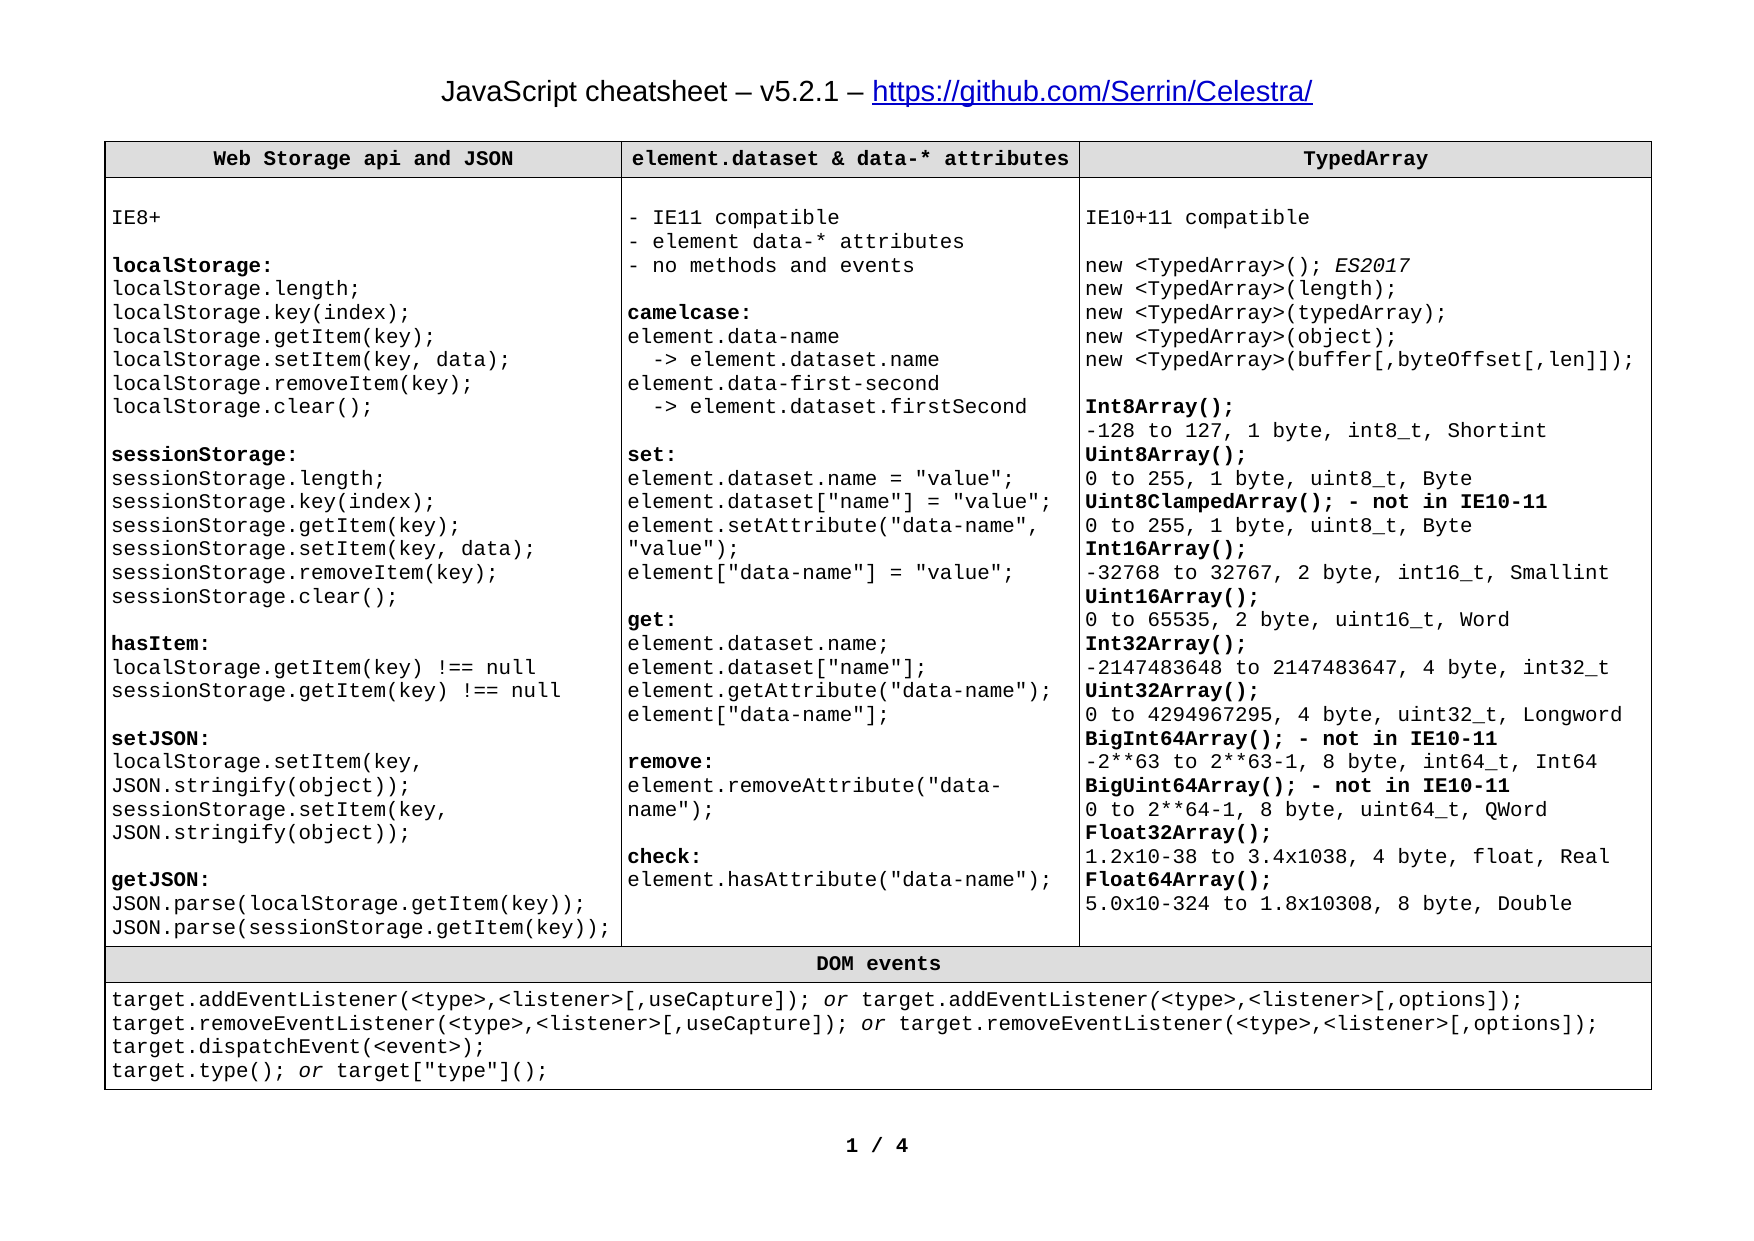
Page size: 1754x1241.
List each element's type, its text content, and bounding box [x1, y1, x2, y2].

table_cell DOM events [106, 947, 1651, 982]
table_header Web Storage api and JSON [106, 142, 621, 177]
table_cell target.addEventListener(<type>,<listener>[,useCapture]); or target.addEventListener(<type>,<listener>[,options]); target.removeEventListener(<type>,<listener>[,useCapture]); or target.removeEventListener(<type>,<listener>[,options]); target.dispatchEvent(<event>); target.type(); or target["type"](); [106, 983, 1651, 1089]
table_cell - IE11 compatible - element data-* attributes - no methods and events camelcase: element.data-name -> element.dataset.name element.data-first-second -> element.dataset.firstSecond set: element.dataset.name = "value"; element.dataset["name"] = "value"; element.setAttribute("data-name", "value"); element["data-name"] = "value"; get: element.dataset.name; element.dataset["name"]; element.getAttribute("data-name"); element["data-name"]; remove: element.removeAttribute("data-name"); check: element.hasAttribute("data-name"); [622, 178, 1079, 946]
table_cell IE8+ localStorage: localStorage.length; localStorage.key(index); localStorage.getItem(key); localStorage.setItem(key, data); localStorage.removeItem(key); localStorage.clear(); sessionStorage: sessionStorage.length; sessionStorage.key(index); sessionStorage.getItem(key); sessionStorage.setItem(key, data); sessionStorage.removeItem(key); sessionStorage.clear(); hasItem: localStorage.getItem(key) !== null sessionStorage.getItem(key) !== null setJSON: localStorage.setItem(key, JSON.stringify(object)); sessionStorage.setItem(key, JSON.stringify(object)); getJSON: JSON.parse(localStorage.getItem(key)); JSON.parse(sessionStorage.getItem(key)); [106, 178, 621, 946]
table_header TypedArray [1080, 142, 1651, 177]
text JavaScript cheatsheet – v5.2.1 – https://github.com/Serrin/Celestra/ [105, 74, 1648, 107]
table_cell IE10+11 compatible new <TypedArray>(); ES2017 new <TypedArray>(length); new <TypedArray>(typedArray); new <TypedArray>(object); new <TypedArray>(buffer[,byteOffset[,len]]); Int8Array(); -128 to 127, 1 byte, int8_t, Shortint Uint8Array(); 0 to 255, 1 byte, uint8_t, Byte Uint8ClampedArray(); - not in IE10-11 0 to 255, 1 byte, uint8_t, Byte Int16Array(); -32768 to 32767, 2 byte, int16_t, Smallint Uint16Array(); 0 to 65535, 2 byte, uint16_t, Word Int32Array(); -2147483648 to 2147483647, 4 byte, int32_t Uint32Array(); 0 to 4294967295, 4 byte, uint32_t, Longword BigInt64Array(); - not in IE10-11 -2**63 to 2**63-1, 8 byte, int64_t, Int64 BigUint64Array(); - not in IE10-11 0 to 2**64-1, 8 byte, uint64_t, QWord Float32Array(); 1.2x10-38 to 3.4x1038, 4 byte, float, Real Float64Array(); 5.0x10-324 to 1.8x10308, 8 byte, Double [1080, 178, 1651, 946]
table_header element.dataset & data-* attributes [622, 142, 1079, 177]
